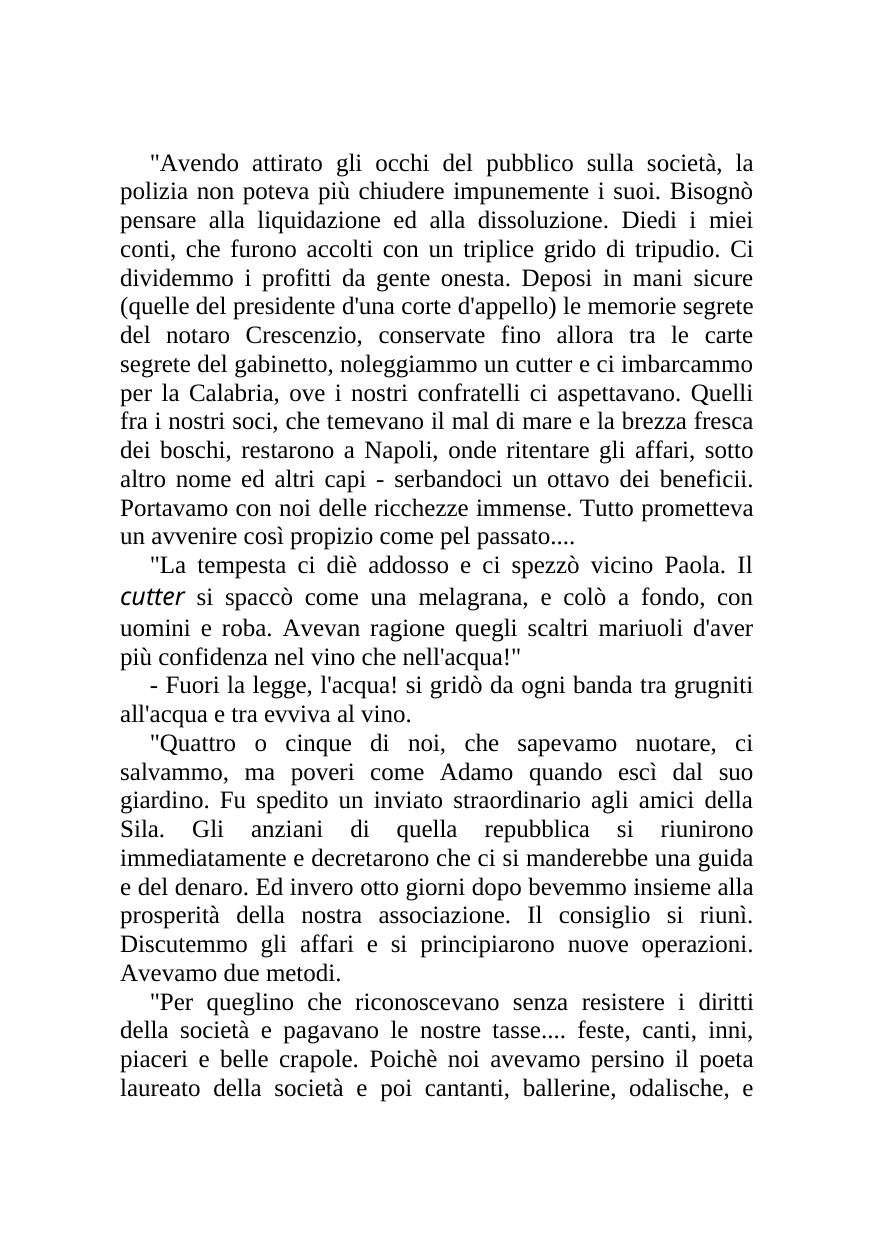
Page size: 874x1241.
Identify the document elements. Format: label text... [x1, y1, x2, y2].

text "Quattro o cinque di noi, che sapevamo nuotare, ci salvammo, ma poveri come Adamo quando escì dal suo giardino. Fu spedito un inviato straordinario agli amici della Sila. Gli anziani di quella repubblica si riunirono immediatamente e decretarono che ci si manderebbe una guida e del denaro. Ed invero otto giorni dopo bevemmo insieme alla prosperità della nostra associazione. Il consiglio si riunì. Discutemmo gli affari e si principiarono nuove operazioni. Avevamo due metodi. [120, 728, 754, 987]
text "Per queglino che riconoscevano senza resistere i diritti della società e pagavano le nostre tasse.... feste, canti, inni, piaceri e belle crapole. Poichè noi avevamo persino il poeta laureato della società e poi cantanti, ballerine, odalische, e [120, 987, 754, 1102]
text "Avendo attirato gli occhi del pubblico sulla società, la polizia non poteva più chiudere impunemente i suoi. Bisognò pensare alla liquidazione ed alla dissoluzione. Diedi i miei conti, che furono accolti con un triplice grido di tripudio. Ci dividemmo i profitti da gente onesta. Deposi in mani sicure (quelle del presidente d'una corte d'appello) le memorie segrete del notaro Crescenzio, conservate fino allora tra le carte segrete del gabinetto, noleggiammo un cutter e ci imbarcammo per la Calabria, ove i nostri confratelli ci aspettavano. Quelli fra i nostri soci, che temevano il mal di mare e la brezza fresca dei boschi, restarono a Napoli, onde ritentare gli affari, sotto altro nome ed altri capi - serbandoci un ottavo dei beneficii. Portavamo con noi delle ricchezze immense. Tutto prometteva un avvenire così propizio come pel passato.... [120, 148, 754, 550]
text - Fuori la legge, l'acqua! si gridò da ogni banda tra grugniti all'acqua e tra evviva al vino. [120, 671, 754, 728]
text "La tempesta ci diè addosso e ci spezzò vicino Paola. Il cutter si spaccò come una melagrana, e colò a fondo, con uomini e roba. Avevan ragione quegli scaltri mariuoli d'aver più confidenza nel vino che nell'acqua!" [120, 550, 754, 671]
